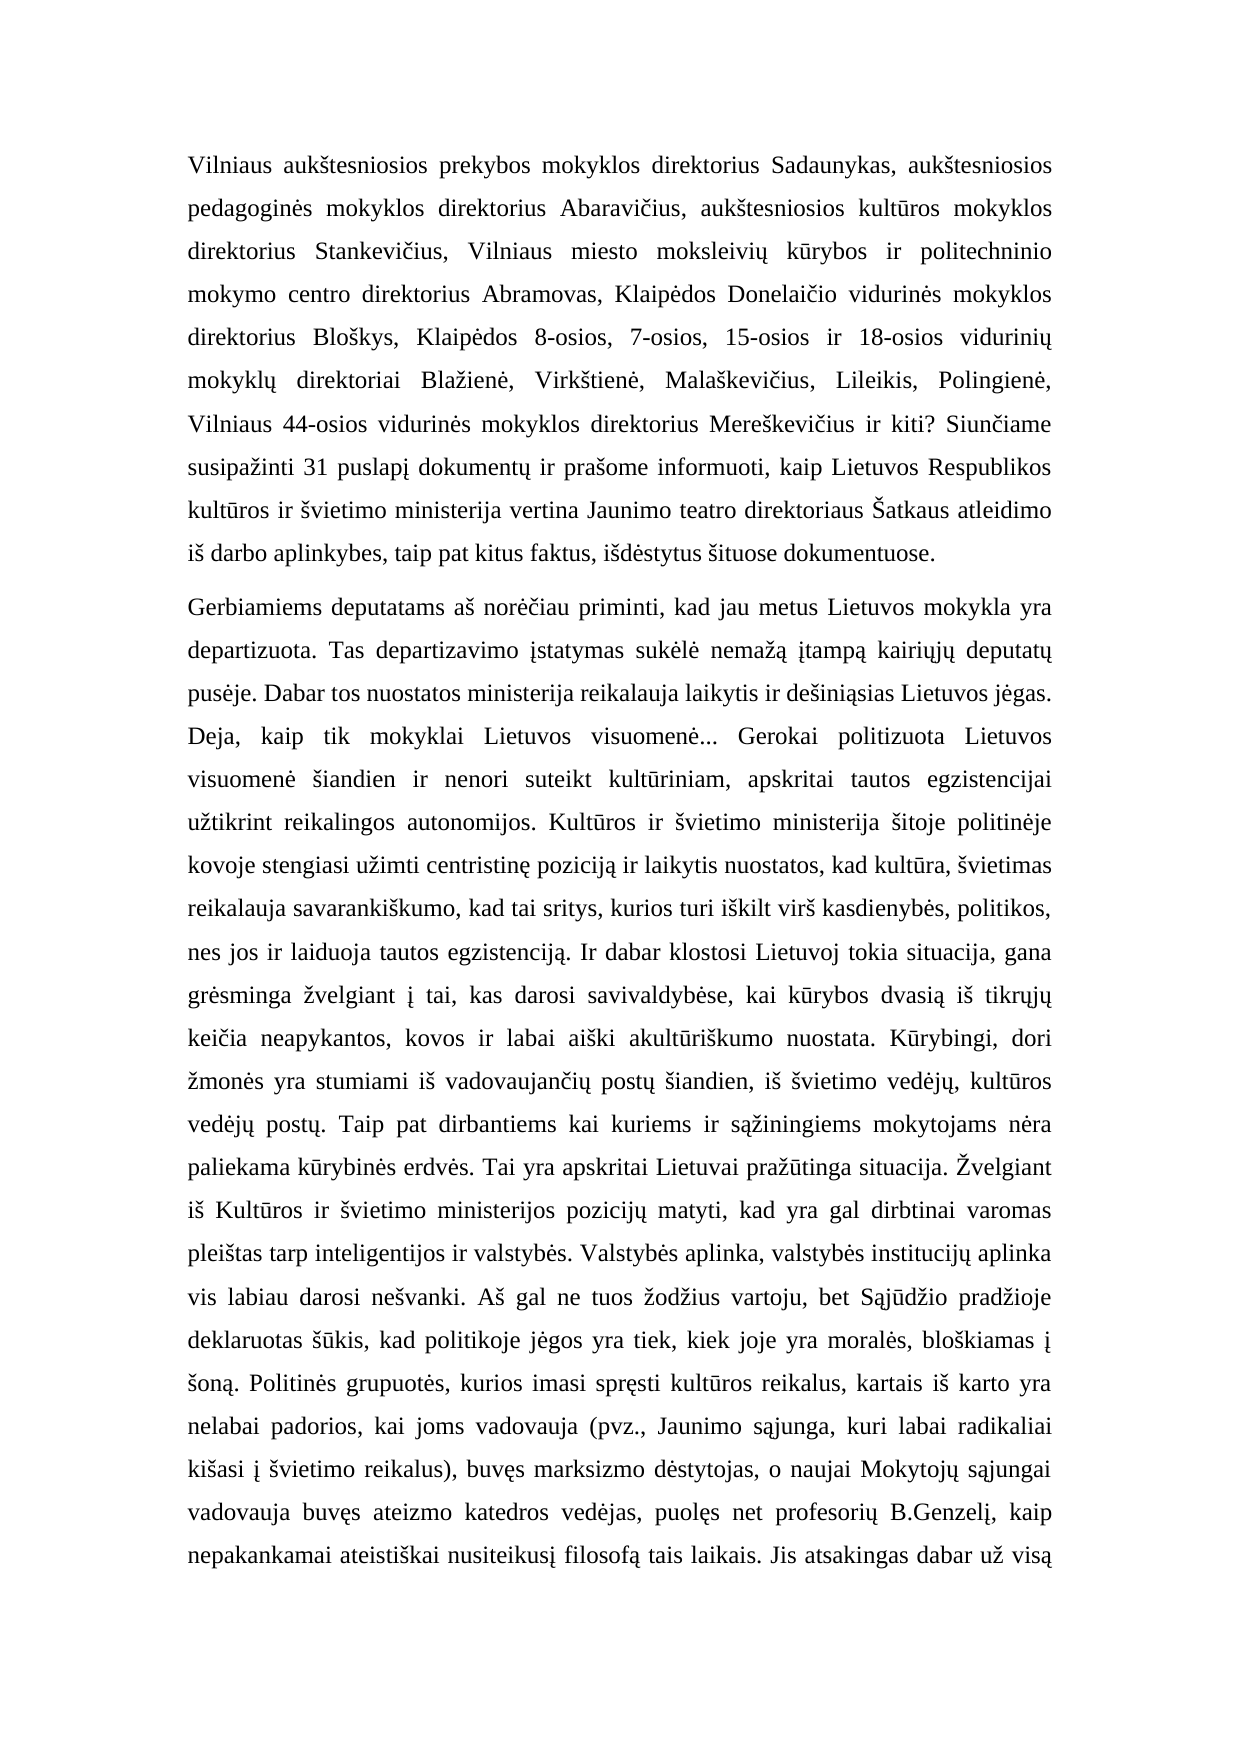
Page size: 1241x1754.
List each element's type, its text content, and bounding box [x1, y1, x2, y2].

text Vilniaus aukštesniosios prekybos mokyklos direktorius Sadaunykas, aukštesniosios pedagoginės mokyklos direktorius Abaravičius, aukštesniosios kultūros mokyklos direktorius Stankevičius, Vilniaus miesto moksleivių kūrybos ir politechninio mokymo centro direktorius Abramovas, Klaipėdos Donelaičio vidurinės mokyklos direktorius Bloškys, Klaipėdos 8-osios, 7-osios, 15-osios ir 18-osios vidurinių mokyklų direktoriai Blažienė, Virkštienė, Malaškevičius, Lileikis, Polingienė, Vilniaus 44-osios vidurinės mokyklos direktorius Mereškevičius ir kiti? Siunčiame susipažinti 31 puslapį dokumentų ir prašome informuoti, kaip Lietuvos Respublikos kultūros ir švietimo ministerija vertina Jaunimo teatro direktoriaus Šatkaus atleidimo iš darbo aplinkybes, taip pat kitus faktus, išdėstytus šituose dokumentuose. [187, 150, 1053, 567]
text Gerbiamiems deputatams aš norėčiau priminti, kad jau metus Lietuvos mokykla yra departizuota. Tas departizavimo įstatymas sukėlė nemažą įtampą kairiųjų deputatų pusėje. Dabar tos nuostatos ministerija reikalauja laikytis ir dešiniąsias Lietuvos jėgas. Deja, kaip tik mokyklai Lietuvos visuomenė... Gerokai politizuota Lietuvos visuomenė šiandien ir nenori suteikt kultūriniam, apskritai tautos egzistencijai užtikrint reikalingos autonomijos. Kultūros ir švietimo ministerija šitoje politinėje kovoje stengiasi užimti centristinę poziciją ir laikytis nuostatos, kad kultūra, švietimas reikalauja savarankiškumo, kad tai sritys, kurios turi iškilt virš kasdienybės, politikos, nes jos ir laiduoja tautos egzistenciją. Ir dabar klostosi Lietuvoj tokia situacija, gana grėsminga žvelgiant į tai, kas darosi savivaldybėse, kai kūrybos dvasią iš tikrųjų keičia neapykantos, kovos ir labai aiški akultūriškumo nuostata. Kūrybingi, dori žmonės yra stumiami iš vadovaujančių postų šiandien, iš švietimo vedėjų, kultūros vedėjų postų. Taip pat dirbantiems kai kuriems ir sąžiningiems mokytojams nėra paliekama kūrybinės erdvės. Tai yra apskritai Lietuvai pražūtinga situacija. Žvelgiant iš Kultūros ir švietimo ministerijos pozicijų matyti, kad yra gal dirbtinai varomas pleištas tarp inteligentijos ir valstybės. Valstybės aplinka, valstybės institucijų aplinka vis labiau darosi nešvanki. Aš gal ne tuos žodžius vartoju, bet Sąjūdžio pradžioje deklaruotas šūkis, kad politikoje jėgos yra tiek, kiek joje yra moralės, bloškiamas į šoną. Politinės grupuotės, kurios imasi spręsti kultūros reikalus, kartais iš karto yra nelabai padorios, kai joms vadovauja (pvz., Jaunimo sąjunga, kuri labai radikaliai kišasi į švietimo reikalus), buvęs marksizmo dėstytojas, o naujai Mokytojų sąjungai vadovauja buvęs ateizmo katedros vedėjas, puolęs net profesorių B.Genzelį, kaip nepakankamai ateistiškai nusiteikusį filosofą tais laikais. Jis atsakingas dabar už visą [187, 592, 1053, 1569]
